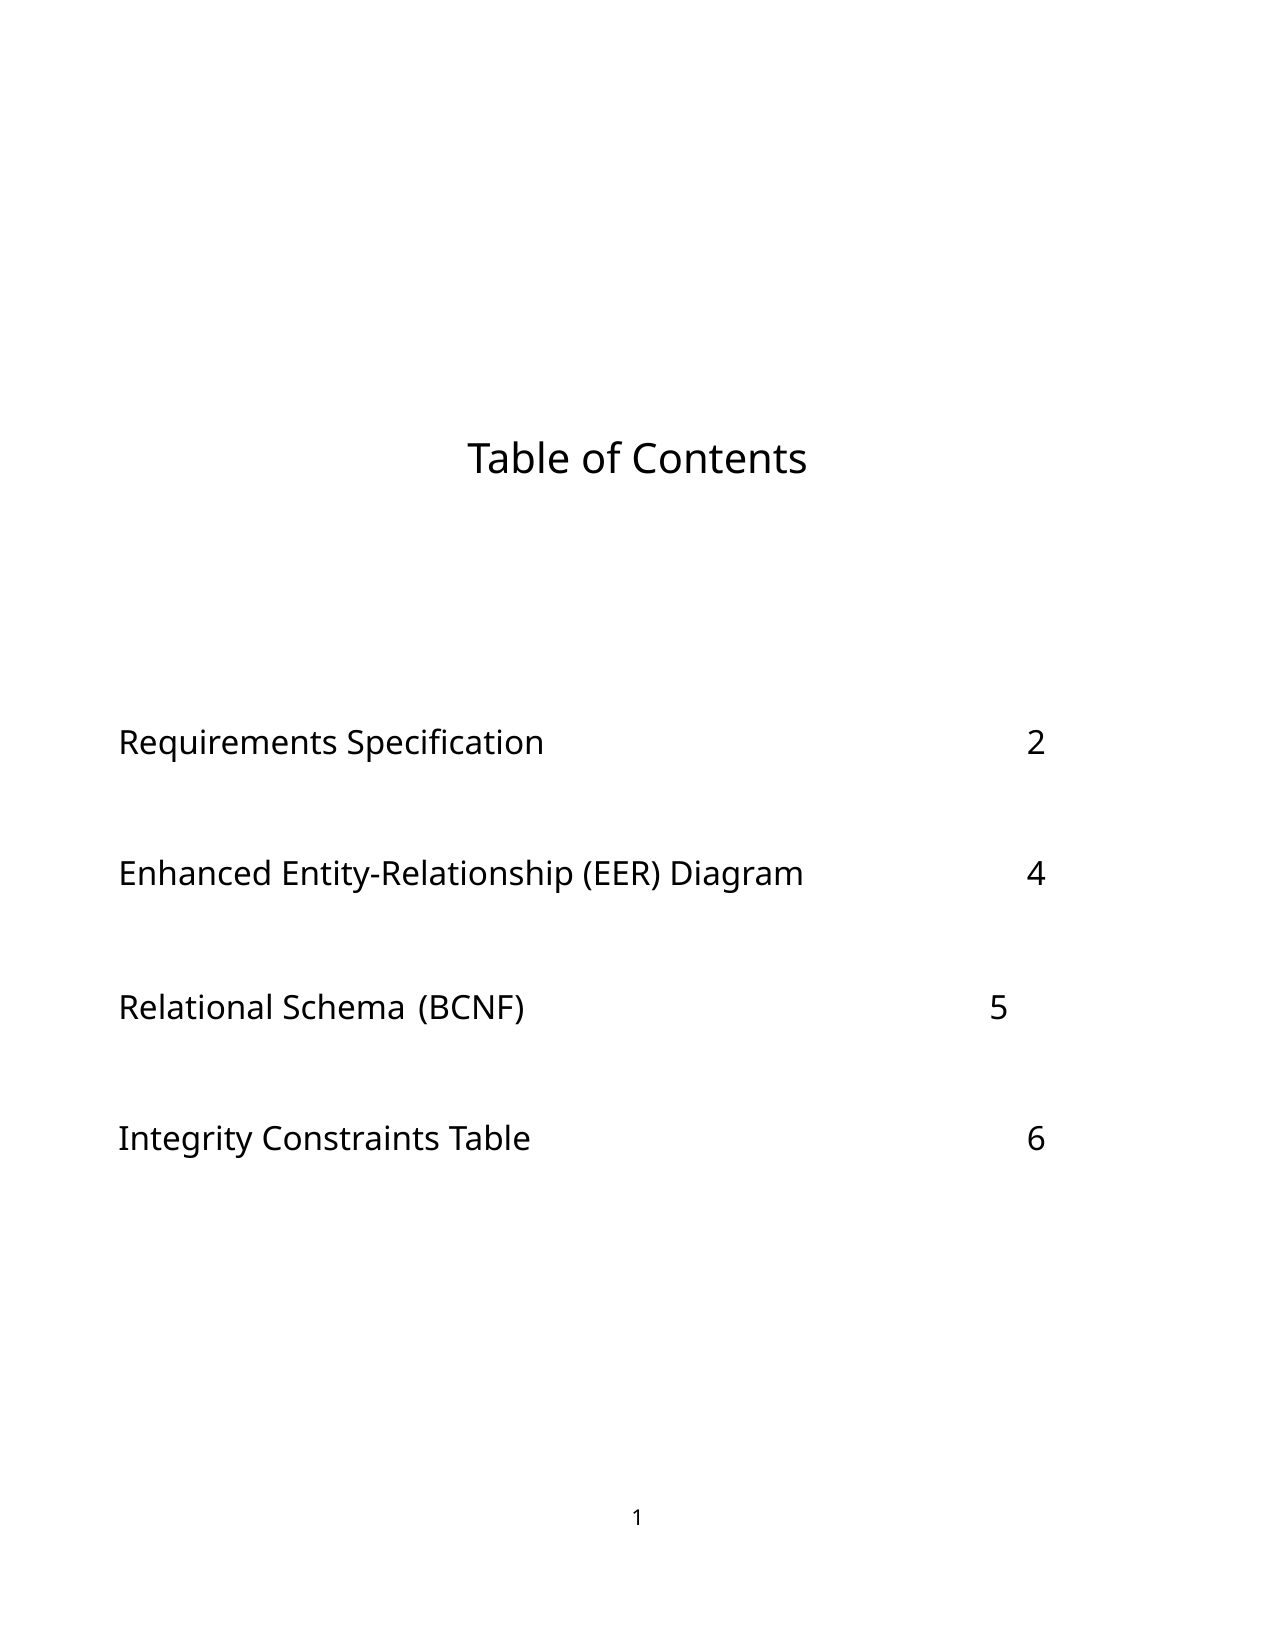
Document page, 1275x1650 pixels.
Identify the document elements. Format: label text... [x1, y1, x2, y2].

text Relational Schema (BCNF) 5 [118, 984, 1157, 1029]
text Requirements Specification 2 [118, 719, 1157, 764]
text Integrity Constraints Table 6 [118, 1115, 1157, 1160]
text Table of Contents [118, 429, 1157, 486]
text Enhanced Entity-Relationship (EER) Diagram 4 [118, 850, 1157, 895]
